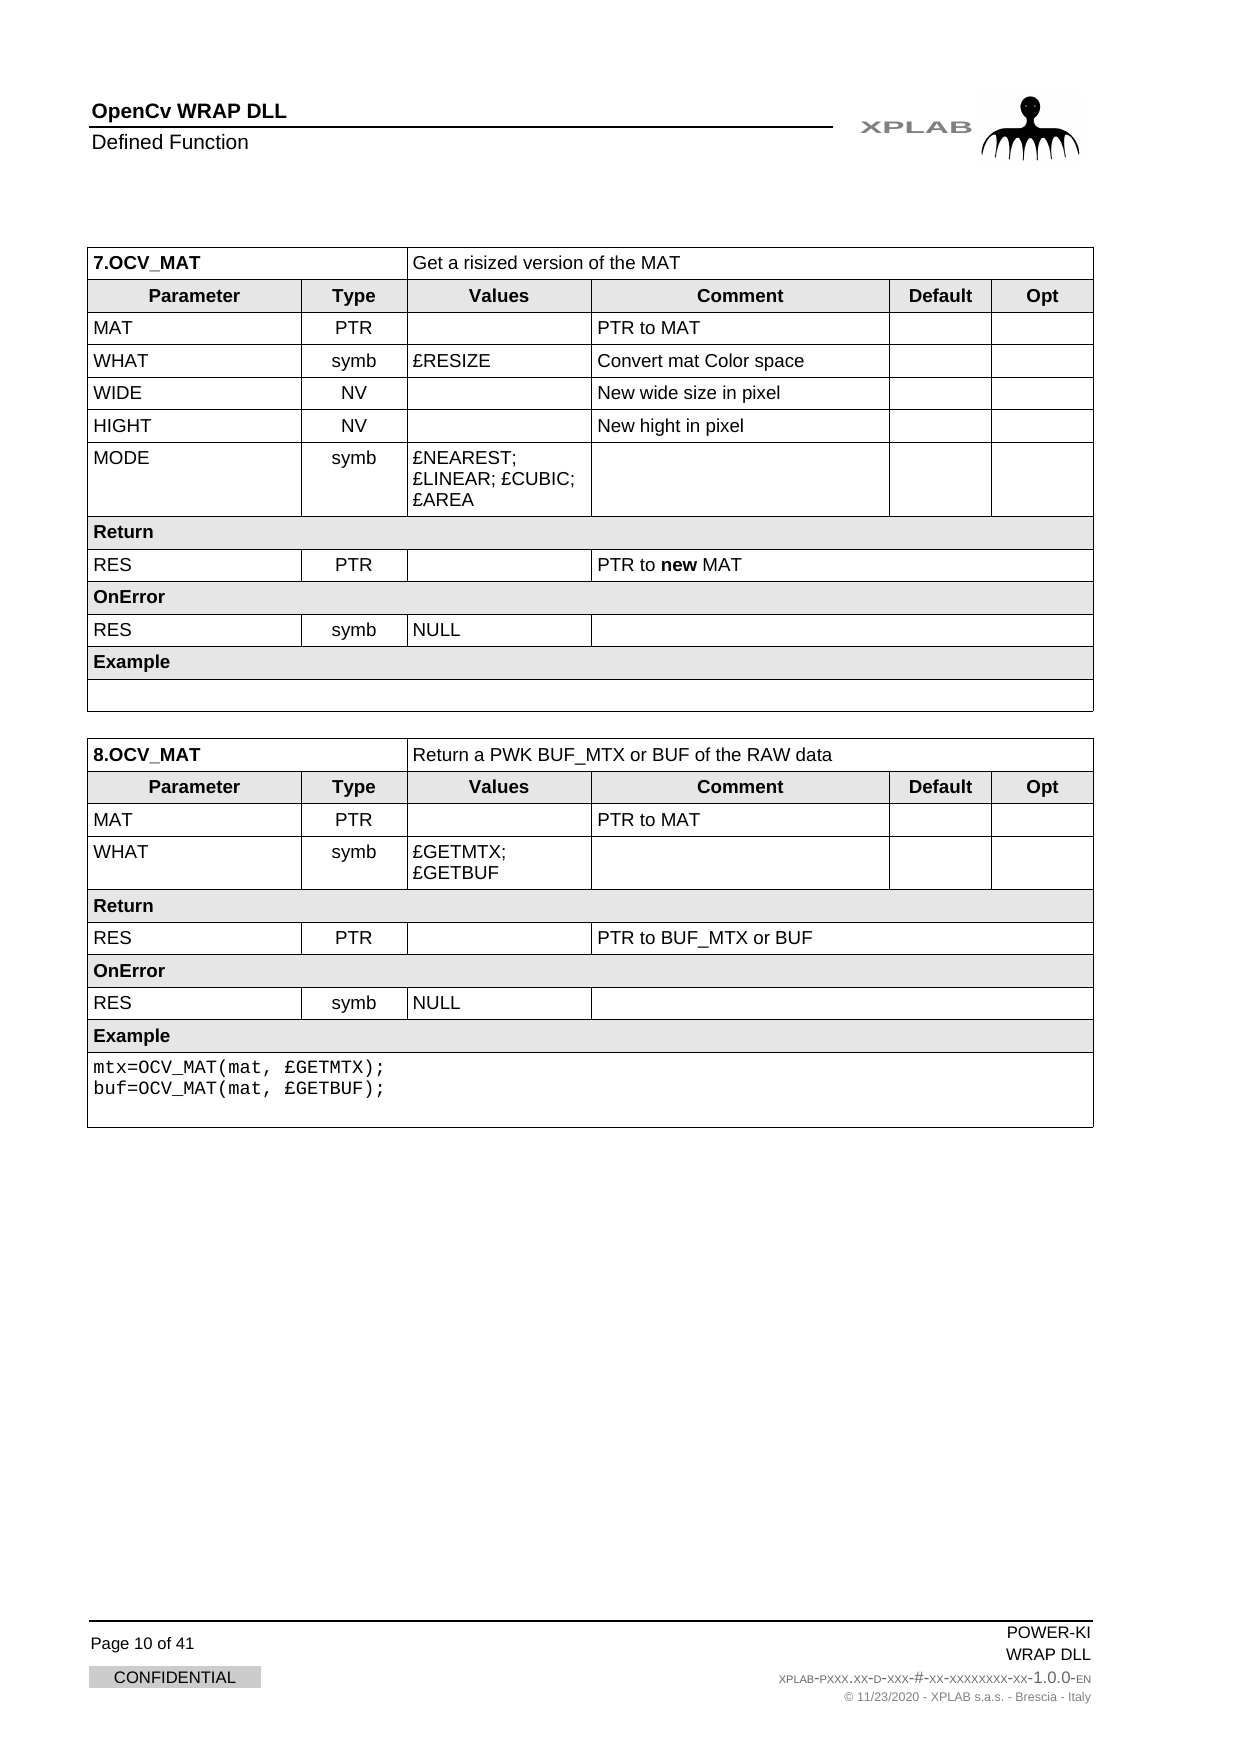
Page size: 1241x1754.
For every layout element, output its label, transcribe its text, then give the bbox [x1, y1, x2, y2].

table_cell [890, 837, 991, 889]
table_cell [408, 313, 591, 344]
table_cell NULL [408, 988, 591, 1019]
table_cell Opt [992, 772, 1093, 803]
table_cell Example [88, 1020, 1093, 1052]
table_cell symb [302, 615, 407, 646]
table_cell NV [302, 410, 407, 442]
table_cell RES [88, 550, 301, 581]
table_cell MAT [88, 804, 301, 836]
table_cell [890, 804, 991, 836]
table_header 7.OCV_MAT [88, 248, 407, 279]
table_cell Type [302, 280, 407, 312]
table_cell Convert mat Color space [592, 345, 889, 377]
table_cell MODE [88, 443, 301, 516]
table_cell Default [890, 280, 991, 312]
table_cell [408, 550, 591, 581]
table_cell £NEAREST;£LINEAR; £CUBIC; £AREA [408, 443, 591, 516]
table_cell [408, 923, 591, 954]
table_cell [992, 313, 1093, 344]
table_cell PTR to MAT [592, 313, 889, 344]
picture [978, 92, 1083, 164]
table_cell [592, 615, 1093, 646]
table_cell Parameter [88, 280, 301, 312]
table_cell Type [302, 772, 407, 803]
table_cell [890, 313, 991, 344]
table_cell [992, 443, 1093, 516]
table_cell symb [302, 837, 407, 889]
table_cell PTR [302, 804, 407, 836]
table_cell PTR [302, 313, 407, 344]
table_cell [592, 443, 889, 516]
table_cell Parameter [88, 772, 301, 803]
table_cell RES [88, 615, 301, 646]
table_cell Comment [592, 772, 889, 803]
table_cell [890, 378, 991, 409]
table_cell WHAT [88, 837, 301, 889]
table_cell symb [302, 988, 407, 1019]
table_cell PTR to BUF_MTX or BUF [592, 923, 1093, 954]
table_cell [890, 443, 991, 516]
table_cell Example [88, 647, 1093, 679]
table_cell [88, 680, 1093, 711]
table_cell PTR to new MAT [592, 550, 1093, 581]
table_cell NV [302, 378, 407, 409]
table_cell symb [302, 345, 407, 377]
table_cell £RESIZE [408, 345, 591, 377]
table_cell PTR [302, 923, 407, 954]
table_cell Values [408, 280, 591, 312]
table_cell New hight in pixel [592, 410, 889, 442]
table_cell [890, 410, 991, 442]
table_cell OnError [88, 955, 1093, 987]
table_cell MAT [88, 313, 301, 344]
table_cell Opt [992, 280, 1093, 312]
table_cell RES [88, 988, 301, 1019]
table_cell £GETMTX;£GETBUF [408, 837, 591, 889]
table_cell New wide size in pixel [592, 378, 889, 409]
table_cell Return [88, 890, 1093, 922]
table_header 8.OCV_MAT [88, 739, 407, 771]
table_cell NULL [408, 615, 591, 646]
table_cell [408, 804, 591, 836]
table_cell WIDE [88, 378, 301, 409]
table_cell Default [890, 772, 991, 803]
table_cell [992, 378, 1093, 409]
table_cell WHAT [88, 345, 301, 377]
table_cell PTR [302, 550, 407, 581]
table_cell OnError [88, 582, 1093, 614]
table_cell Values [408, 772, 591, 803]
table_cell symb [302, 443, 407, 516]
table_cell [992, 410, 1093, 442]
table_cell HIGHT [88, 410, 301, 442]
table_cell [408, 378, 591, 409]
table_cell [992, 804, 1093, 836]
table_cell [992, 345, 1093, 377]
table_header Get a risized version of the MAT [408, 248, 1093, 279]
table_cell [992, 837, 1093, 889]
table_cell mtx=OCV_MAT(mat, £GETMTX); buf=OCV_MAT(mat, £GETBUF); [88, 1053, 1093, 1127]
table_cell Comment [592, 280, 889, 312]
table_cell [592, 988, 1093, 1019]
table_header Return a PWK BUF_MTX or BUF of the RAW data [408, 739, 1093, 771]
table_cell [890, 345, 991, 377]
table_cell PTR to MAT [592, 804, 889, 836]
table_cell Return [88, 517, 1093, 549]
table_cell [592, 837, 889, 889]
table_cell RES [88, 923, 301, 954]
table_cell [408, 410, 591, 442]
